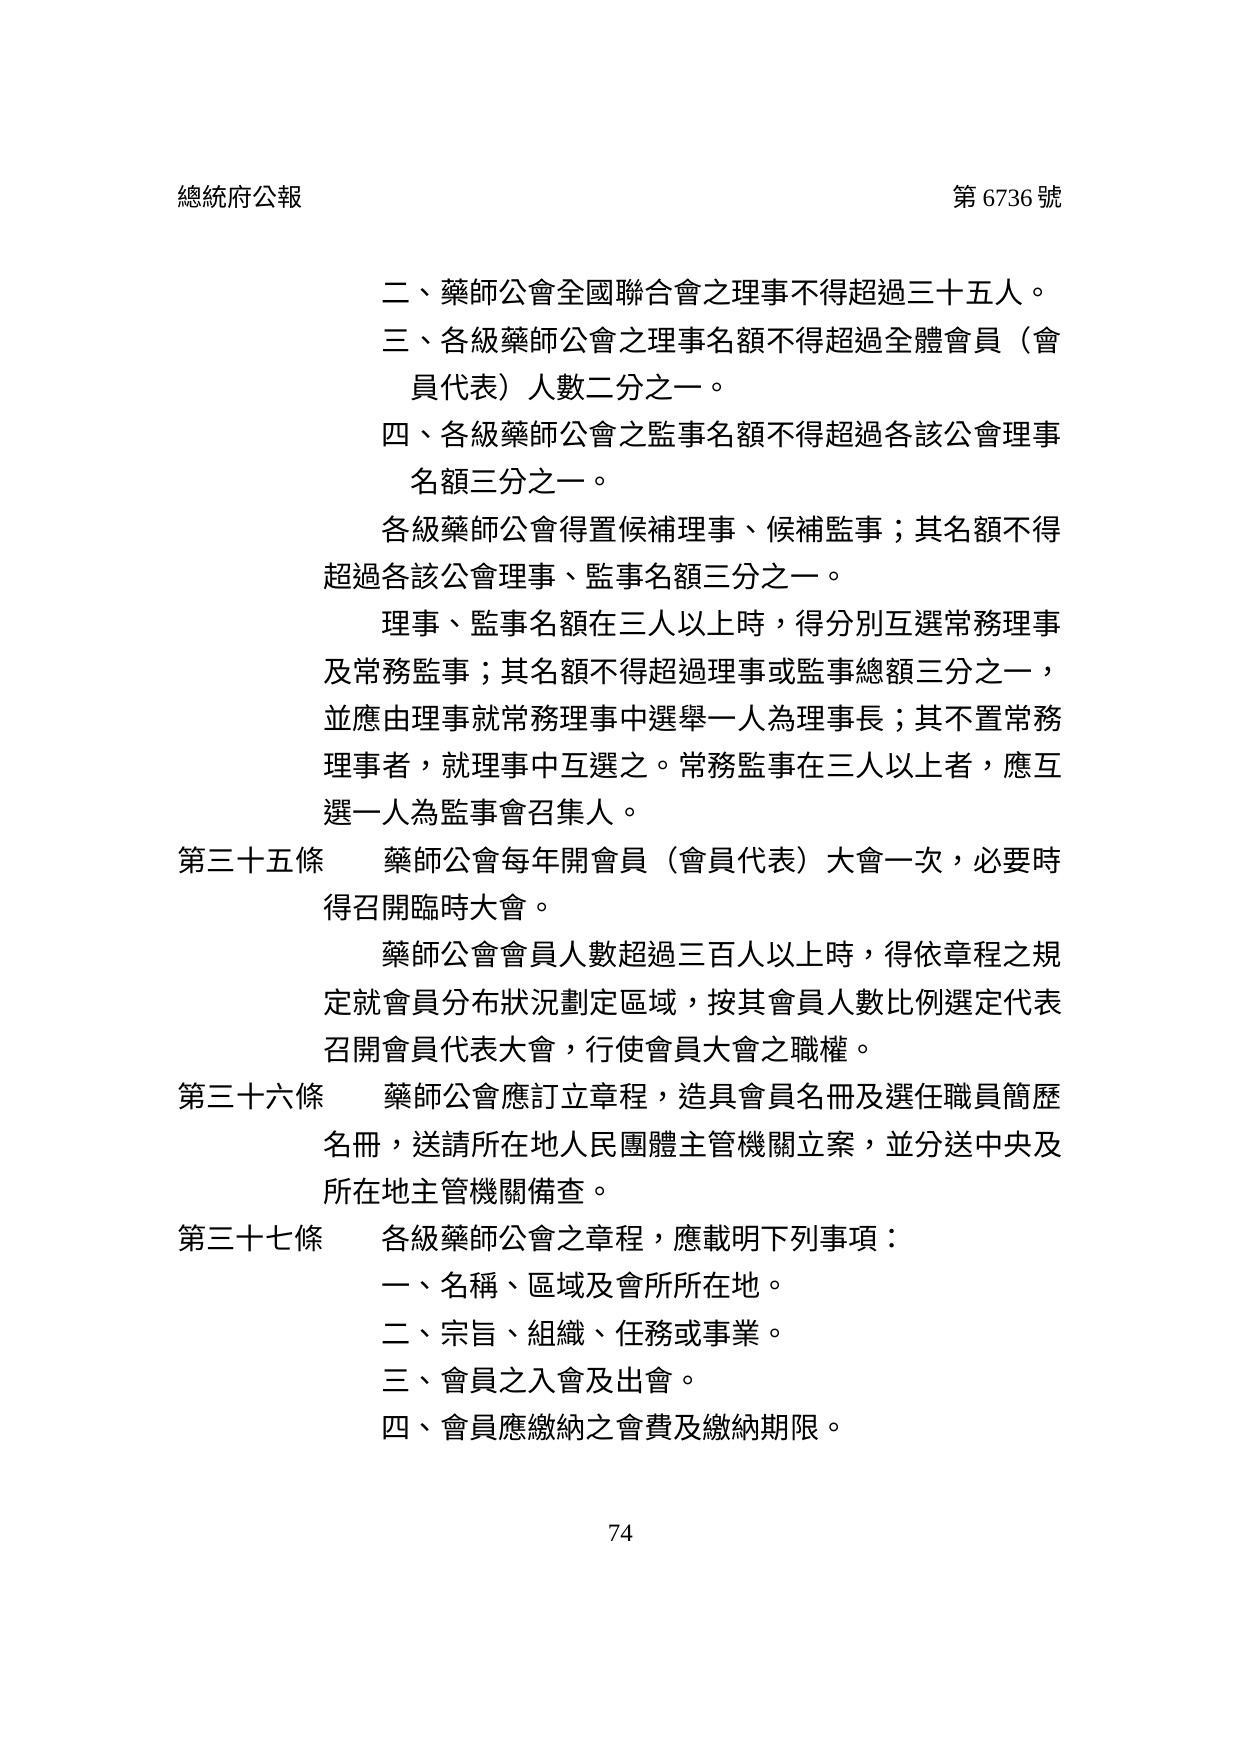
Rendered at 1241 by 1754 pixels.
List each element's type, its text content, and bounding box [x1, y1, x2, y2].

text 四、會員應繳納之會費及繳納期限。 [381, 1401, 1063, 1448]
text 藥師公會會員人數超過三百人以上時，得依章程之規定就會員分布狀況劃定區域，按其會員人數比例選定代表，召開會員代表大會，行使會員大會之職權。 [323, 928, 1063, 1070]
text 三、會員之入會及出會。 [381, 1353, 1063, 1401]
text 二、宗旨、組織、任務或事業。 [381, 1306, 1063, 1353]
text 各級藥師公會得置候補理事、候補監事；其名額不得超過各該公會理事、監事名額三分之一。 [323, 502, 1063, 597]
text 第三十六條 藥師公會應訂立章程，造具會員名冊及選任職員簡歷名冊，送請所在地人民團體主管機關立案，並分送中央及所在地主管機關備查。 [177, 1070, 1063, 1212]
text 一、名稱、區域及會所所在地。 [381, 1259, 1063, 1306]
text 第三十七條 各級藥師公會之章程，應載明下列事項： [177, 1212, 1063, 1259]
text 理事、監事名額在三人以上時，得分別互選常務理事及常務監事；其名額不得超過理事或監事總額三分之一，並應由理事就常務理事中選舉一人為理事長；其不置常務理事者，就理事中互選之。常務監事在三人以上者，應互選一人為監事會召集人。 [323, 597, 1063, 833]
text 二、藥師公會全國聯合會之理事不得超過三十五人。 [381, 266, 1063, 313]
text 三、各級藥師公會之理事名額不得超過全體會員（會員代表）人數二分之一。 [381, 313, 1063, 408]
text 第三十五條 藥師公會每年開會員（會員代表）大會一次，必要時得召開臨時大會。 [177, 833, 1063, 928]
text 四、各級藥師公會之監事名額不得超過各該公會理事名額三分之一。 [381, 408, 1063, 502]
